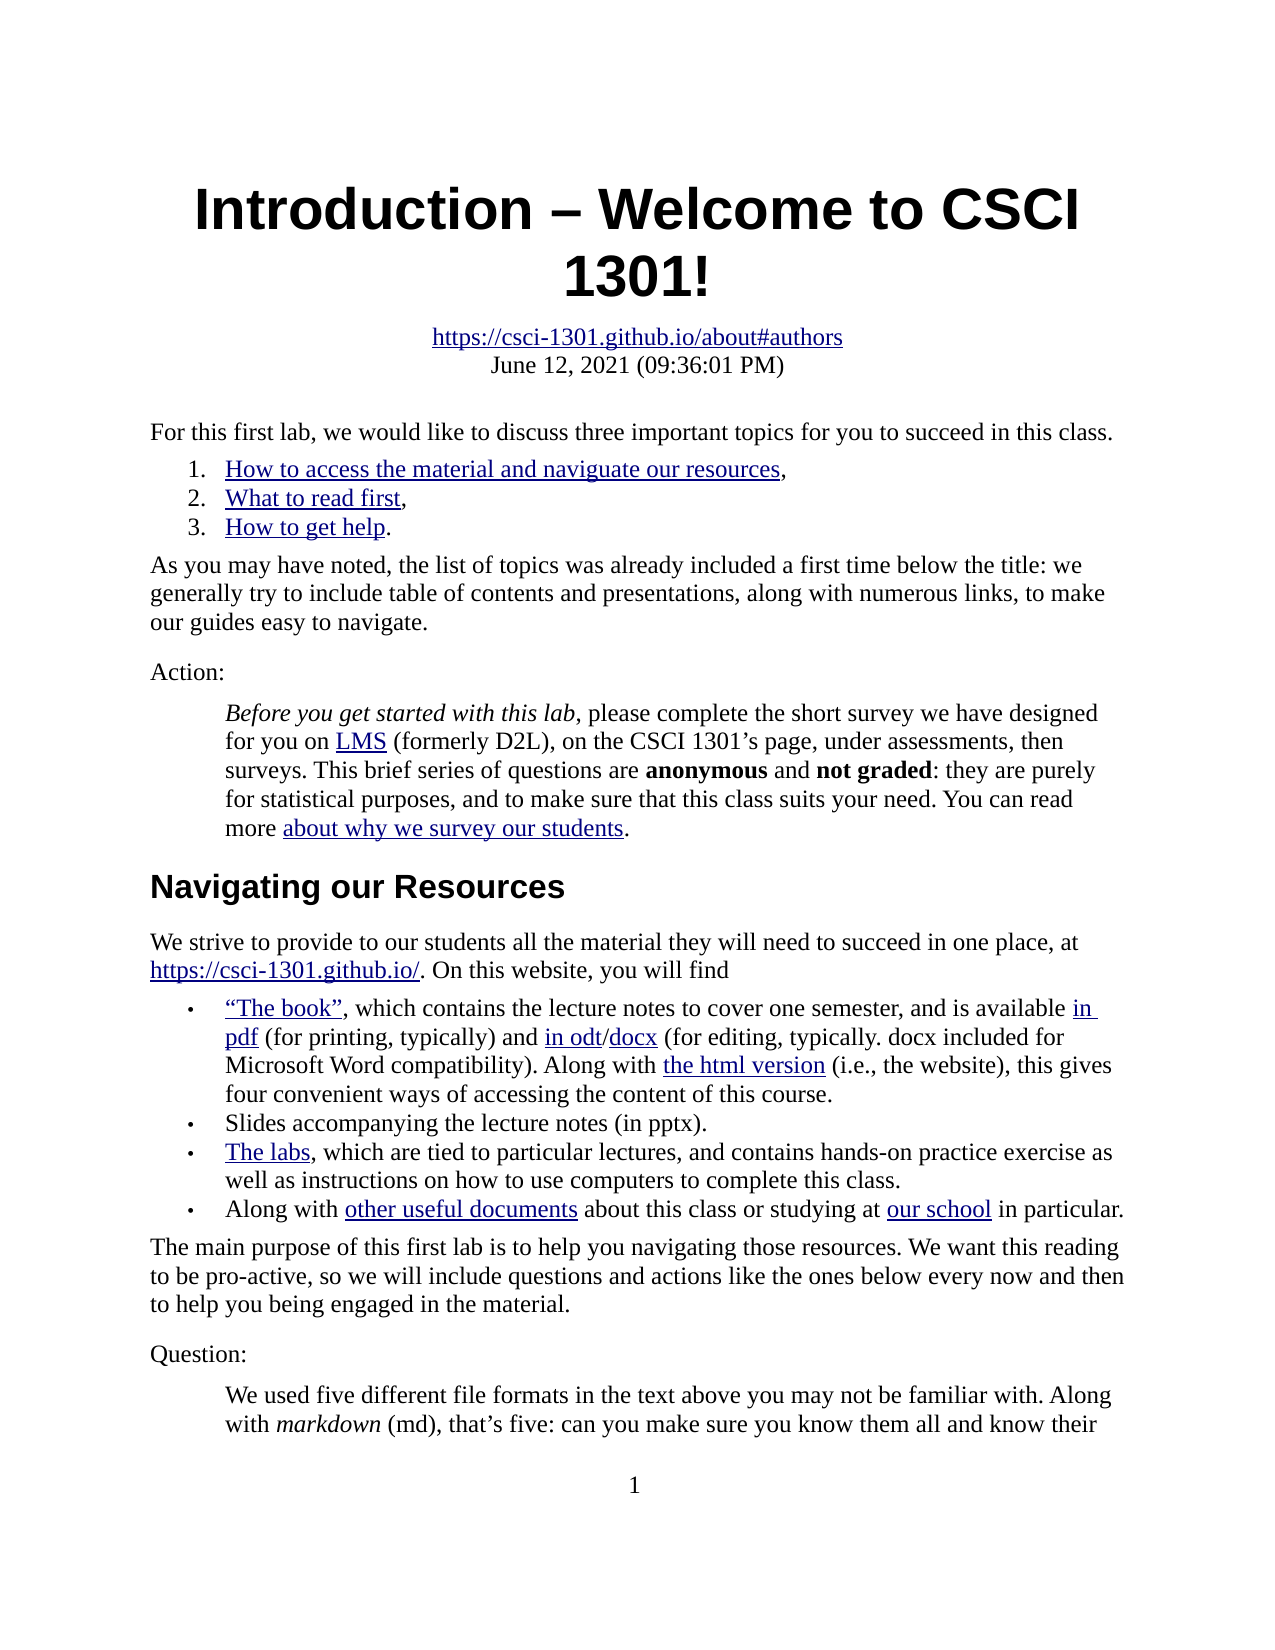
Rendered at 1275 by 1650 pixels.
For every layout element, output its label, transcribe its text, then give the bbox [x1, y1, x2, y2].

text https://csci-1301.github.io/about#authors [150, 322, 1125, 350]
list Along with other useful documents about this class or studying at our school in particular. [187, 1194, 1125, 1223]
list “The book”, which contains the lecture notes to cover one semester, and is available in pdf (for printing, typically) and in odt/docx (for editing, typically. docx included for Microsoft Word compatibility). Along with the html version (i.e., the website), this gives four convenient ways of accessing the content of this course. [187, 993, 1125, 1108]
list How to access the material and naviguate our resources, [187, 454, 1125, 483]
text Before you get started with this lab, please complete the short survey we have designed for you on LMS (formerly D2L), on the CSCI 1301’s page, under assessments, then surveys. This brief series of questions are anonymous and not graded: they are purely for statistical purposes, and to make sure that this class suits your need. You can read more about why we survey our students. [225, 698, 1125, 841]
list What to read first, [187, 483, 1125, 512]
list How to get help. [187, 512, 1125, 541]
text June 12, 2021 (09:36:01 PM) [150, 350, 1125, 379]
list Slides accompanying the lecture notes (in pptx). [187, 1108, 1125, 1137]
subtitle Navigating our Resources [150, 866, 1125, 905]
text Question: [150, 1339, 1125, 1368]
text We used five different file formats in the text above you may not be familiar with. Along with markdown (md), that’s five: can you make sure you know them all and know their [225, 1380, 1125, 1437]
text We strive to provide to our students all the material they will need to succeed in one place, at https://csci-1301.github.io/. On this website, you will find [150, 927, 1125, 984]
text Action: [150, 657, 1125, 686]
list The labs, which are tied to particular lectures, and contains hands-on practice exercise as well as instructions on how to use computers to complete this class. [187, 1137, 1125, 1194]
text As you may have noted, the list of topics was already included a first time below the title: we generally try to include table of contents and presentations, along with numerous links, to make our guides easy to navigate. [150, 550, 1125, 636]
text The main purpose of this first lab is to help you navigating those resources. We want this reading to be pro-active, so we will include questions and actions like the ones below every now and then to help you being engaged in the material. [150, 1232, 1125, 1318]
title Introduction – Welcome to CSCI 1301! [150, 175, 1125, 309]
text For this first lab, we would like to discuss three important topics for you to succeed in this class. [150, 417, 1125, 446]
